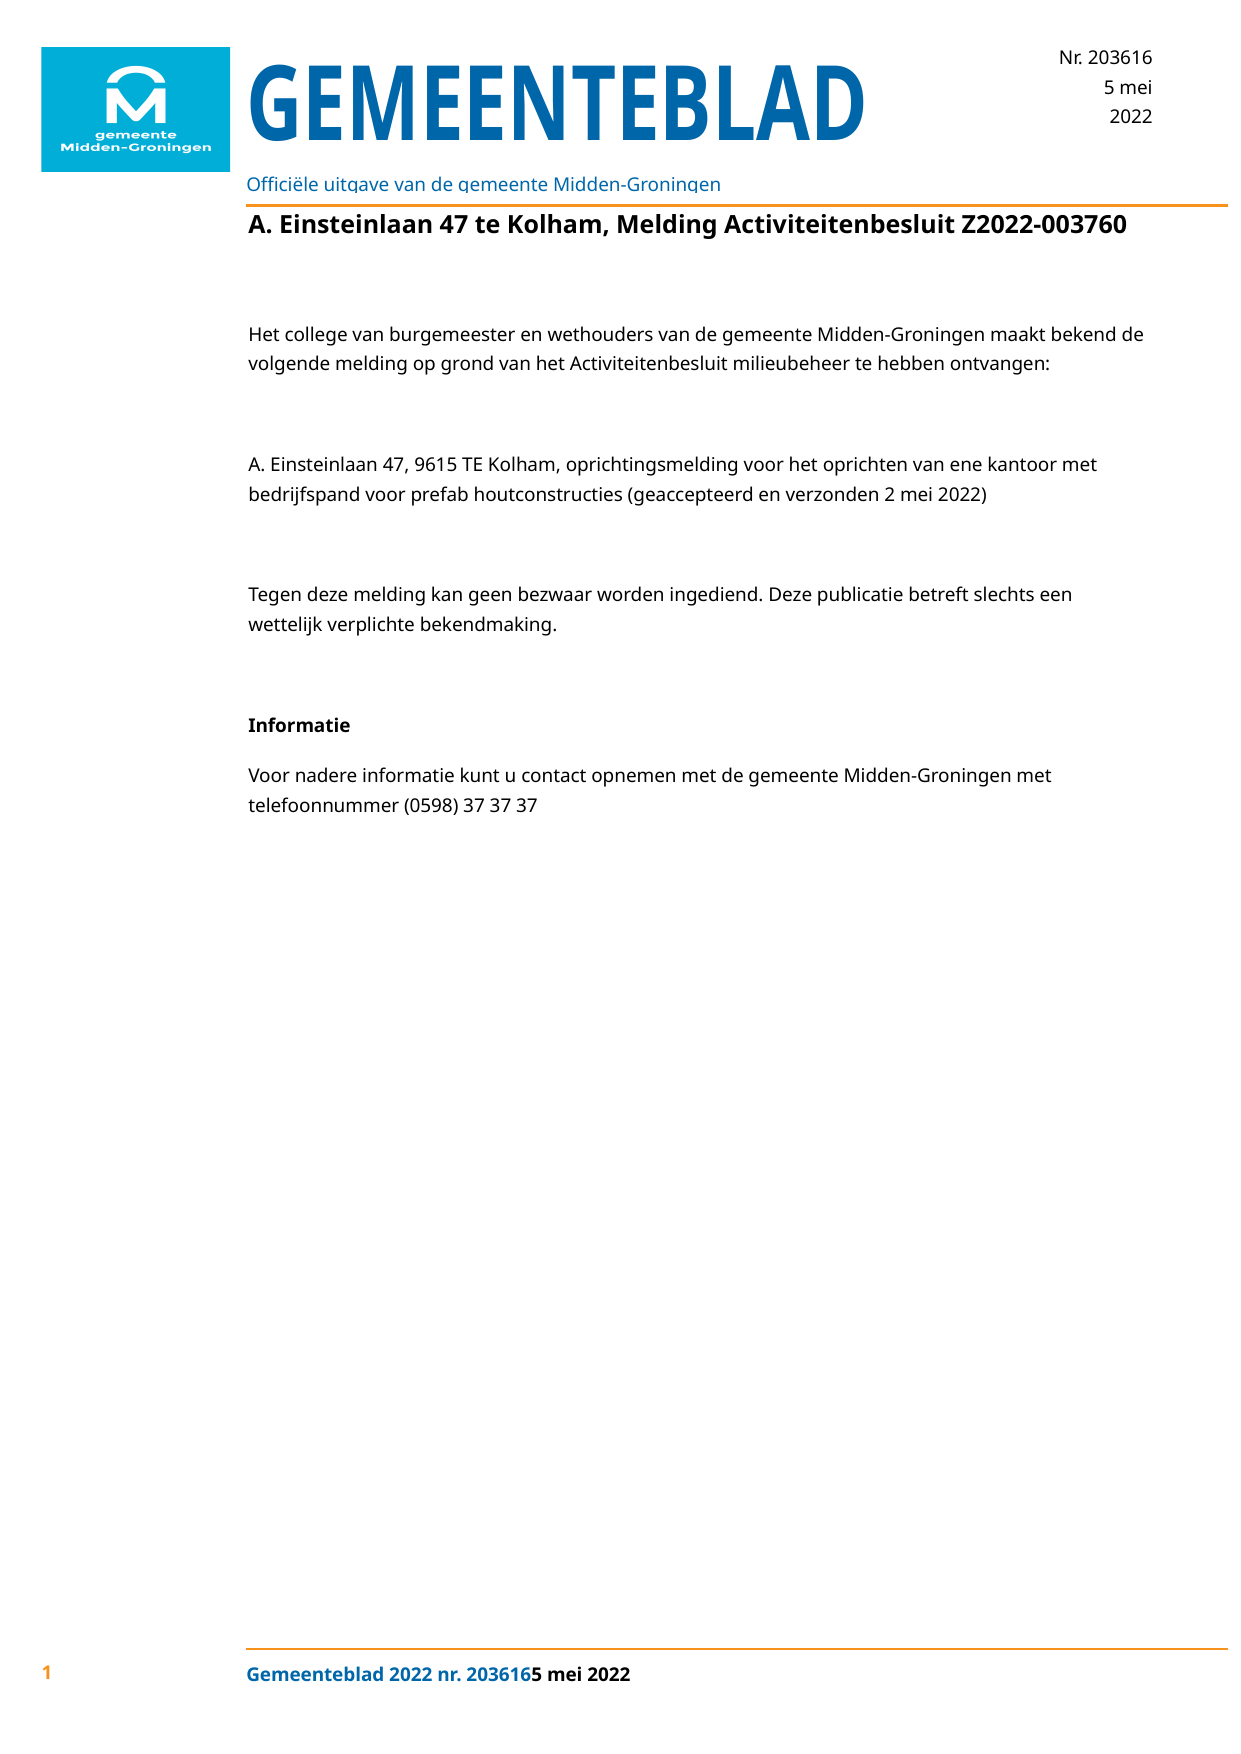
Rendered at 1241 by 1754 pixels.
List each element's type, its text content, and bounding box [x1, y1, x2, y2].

picture [107, 89, 165, 122]
text Informatie [248, 712, 1152, 738]
picture [184, 146, 190, 153]
picture [108, 66, 164, 82]
text Het college van burgemeester en wethouders van de gemeente Midden-Groningen maakt bekend de volgende melding op grond van het Activiteitenbesluit milieubeheer te hebben ontvangen: [248, 321, 1152, 376]
text Tegen deze melding kan geen bezwaar worden ingediend. Deze publicatie betreft slechts een wettelijk verplichte bekendmaking. [248, 582, 1152, 637]
text A. Einsteinlaan 47, 9615 TE Kolham, oprichtingsmelding voor het oprichten van ene kantoor met bedrijfspand voor prefab houtconstructies (geaccepteerd en verzonden 2 mei 2022) [248, 451, 1152, 506]
text Voor nadere informatie kunt u contact opnemen met de gemeente Midden-Groningen met telefoonnummer (0598) 37 37 37 [248, 762, 1152, 818]
text A. Einsteinlaan 47 te Kolham, Melding Activiteitenbesluit Z2022-003760 [248, 207, 1152, 241]
